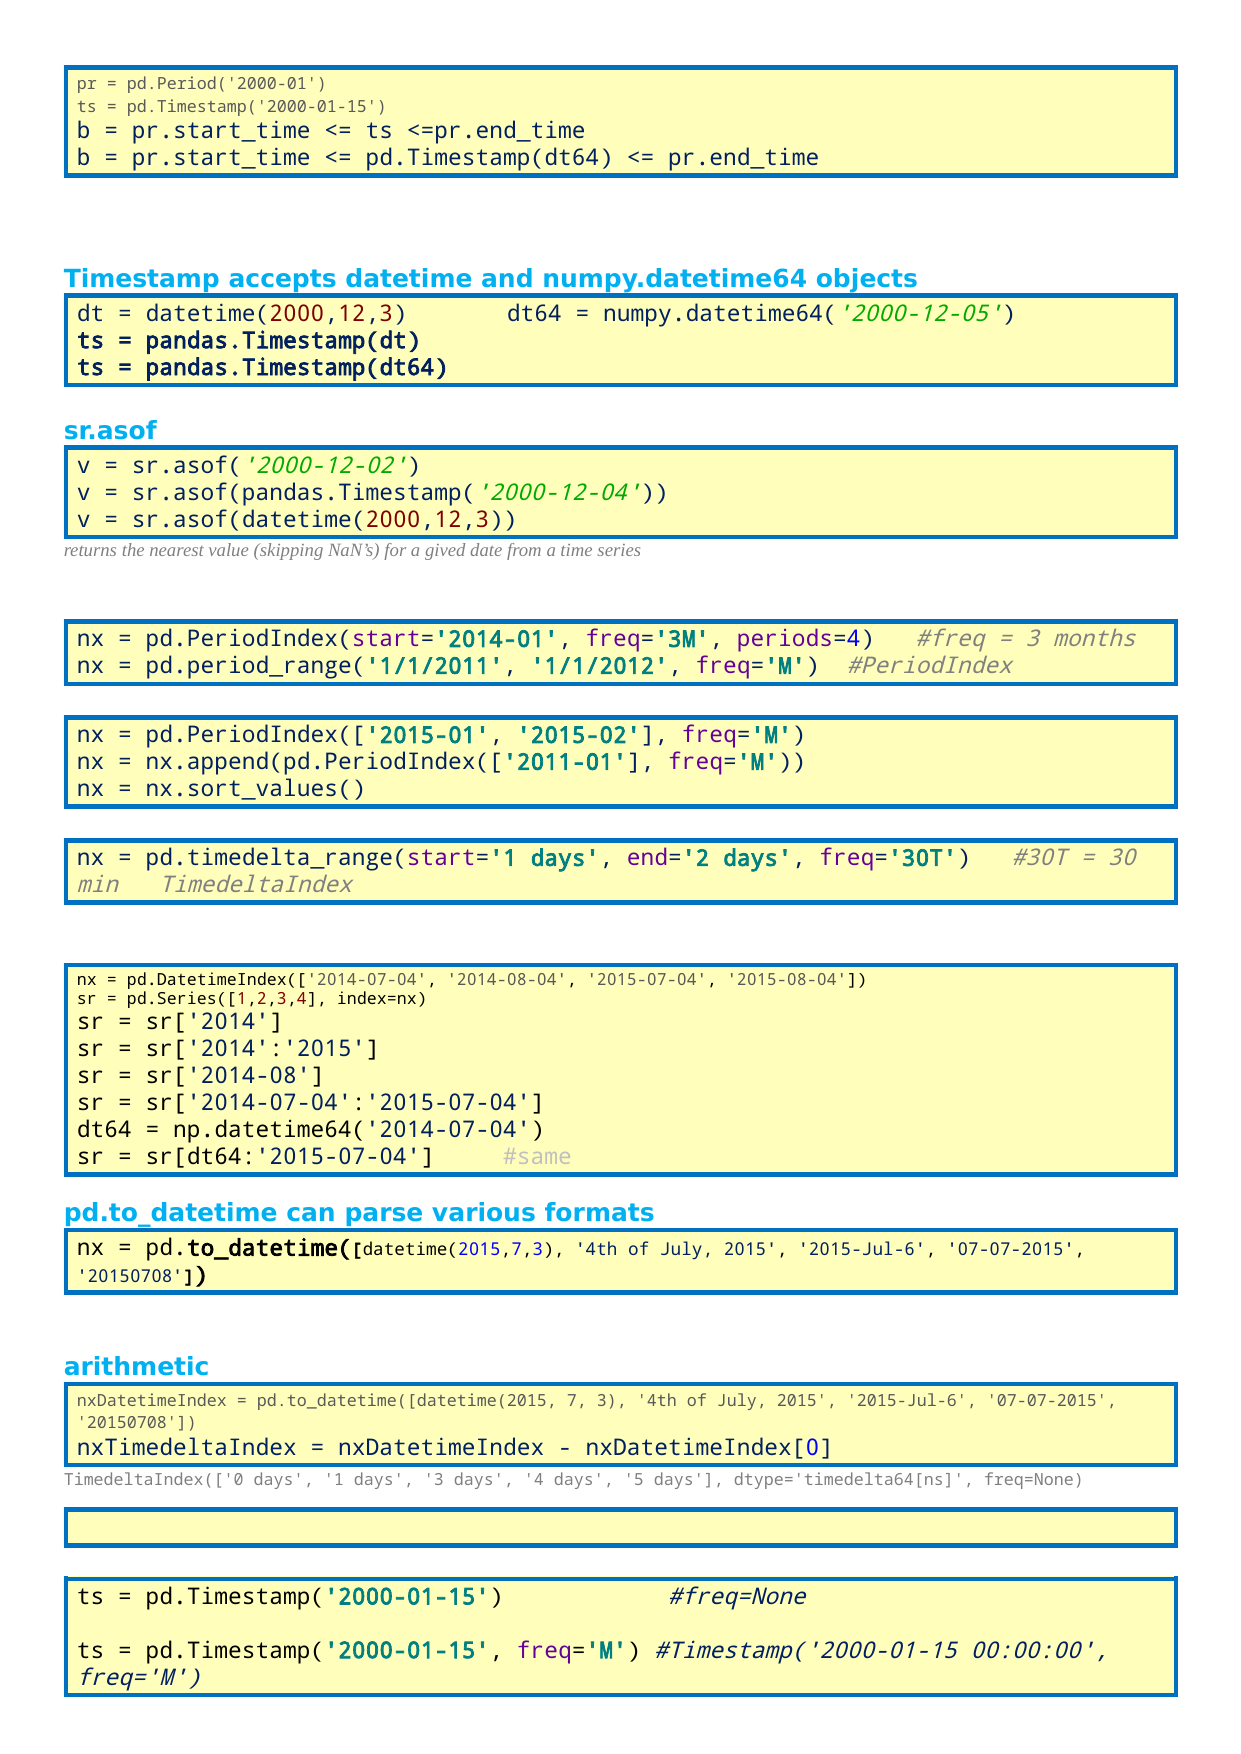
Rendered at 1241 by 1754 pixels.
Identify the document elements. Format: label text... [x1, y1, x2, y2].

text ts = pandas.Timestamp(dt64) [68, 347, 1174, 383]
title pd.to_datetime can parse various formats [63, 1198, 1178, 1228]
text sr = pd.Series([1,2,3,4], index=nx) [68, 982, 1174, 1002]
text ts = pd.Timestamp('2000-01-15', freq='M') #Timestamp('2000-01-15 00:00:00', freq='M') [68, 1630, 1174, 1693]
text b = pr.start_time <= pd.Timestamp(dt64) <= pr.end_time [68, 137, 1174, 173]
text dt = datetime(2000,12,3) dt64 = numpy.datetime64('2000-12-05') [68, 298, 1174, 320]
text sr = sr['2014':'2015'] [68, 1029, 1174, 1056]
text sr = sr['2014-08'] [68, 1056, 1174, 1082]
text nx = pd.to_datetime([datetime(2015,7,3), '4th of July, 2015', '2015-Jul-6', '07-07-2015', '20150708']) [68, 1232, 1174, 1290]
text sr = sr['2014'] [68, 1002, 1174, 1029]
text returns the nearest value (skipping NaN’s) for a gived date from a time series [63, 539, 1178, 561]
text dt64 = np.datetime64('2014-07-04') [68, 1109, 1174, 1136]
text ts = pandas.Timestamp(dt) [68, 320, 1174, 347]
text nx = pd.period_range('1/1/2011', '1/1/2012', freq='M') #PeriodIndex [68, 646, 1174, 682]
text sr = sr[dt64:'2015-07-04'] #same [68, 1136, 1174, 1172]
text nx = pd.PeriodIndex(['2015-01', '2015-02'], freq='M') nx = nx.append(pd.PeriodIndex(['2011-01'], freq='M')) nx = nx.sort_values() [68, 720, 1174, 804]
text nx = pd.PeriodIndex(start='2014-01', freq='3M', periods=4) #freq = 3 months [68, 624, 1174, 646]
title sr.asof [63, 416, 1178, 445]
text v = sr.asof('2000-12-02') [68, 450, 1174, 472]
text v = sr.asof(datetime(2000,12,3)) [68, 499, 1174, 535]
text v = sr.asof(pandas.Timestamp('2000-12-04')) [68, 472, 1174, 499]
text nx = pd.timedelta_range(start='1 days', end='2 days', freq='30T') #30T = 30 min TimedeltaIndex [68, 843, 1174, 900]
text TimedeltaIndex(['0 days', '1 days', '3 days', '4 days', '5 days'], dtype='timedelta64[ns]', freq=None) [63, 1467, 1178, 1490]
text sr = sr['2014-07-04':'2015-07-04'] [68, 1082, 1174, 1109]
title Timestamp accepts datetime and numpy.datetime64 objects [63, 264, 1178, 293]
text ts = pd.Timestamp('2000-01-15') #freq=None [68, 1581, 1174, 1630]
text pr = pd.Period('2000-01') ts = pd.Timestamp('2000-01-15') b = pr.start_time <= ts <=pr.end_time [68, 70, 1174, 137]
text nxDatetimeIndex = pd.to_datetime([datetime(2015, 7, 3), '4th of July, 2015', '2015-Jul-6', '07-07-2015', '20150708']) nxTimedeltaIndex = nxDatetimeIndex - nxDatetimeIndex[0] [68, 1386, 1174, 1463]
text nx = pd.DatetimeIndex(['2014-07-04', '2014-08-04', '2015-07-04', '2015-08-04']) [68, 967, 1174, 982]
title arithmetic [63, 1352, 1178, 1382]
